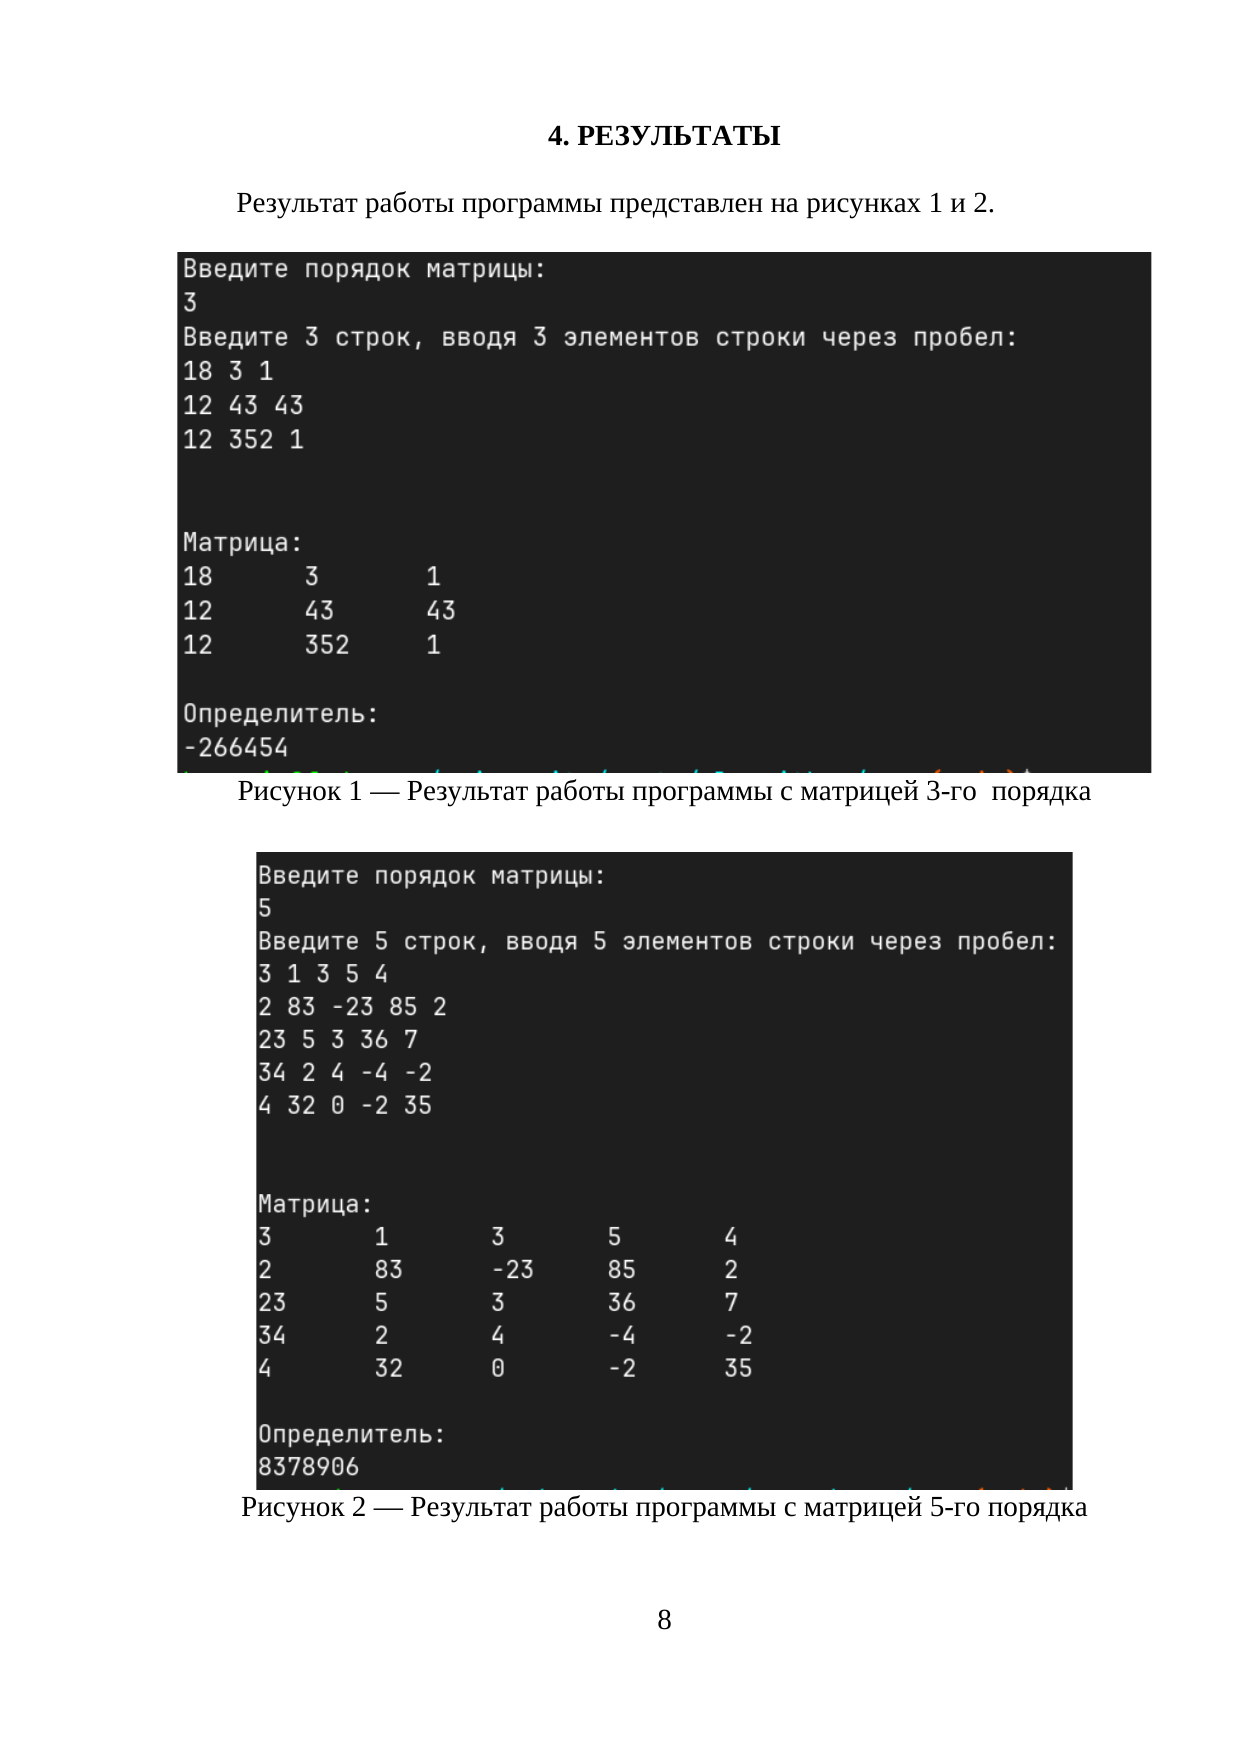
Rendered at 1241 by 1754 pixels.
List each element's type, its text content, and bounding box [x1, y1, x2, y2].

text Рисунок 1 — Результат работы программы с матрицей 3-го порядка [177, 773, 1152, 807]
picture [256, 852, 1073, 1490]
subtitle 4. РЕЗУЛЬТАТЫ [177, 118, 1152, 152]
picture [177, 252, 1152, 773]
text Рисунок 2 — Результат работы программы с матрицей 5-го порядка [177, 840, 1152, 1523]
text Результат работы программы представлен на рисунках 1 и 2. [177, 185, 1152, 219]
